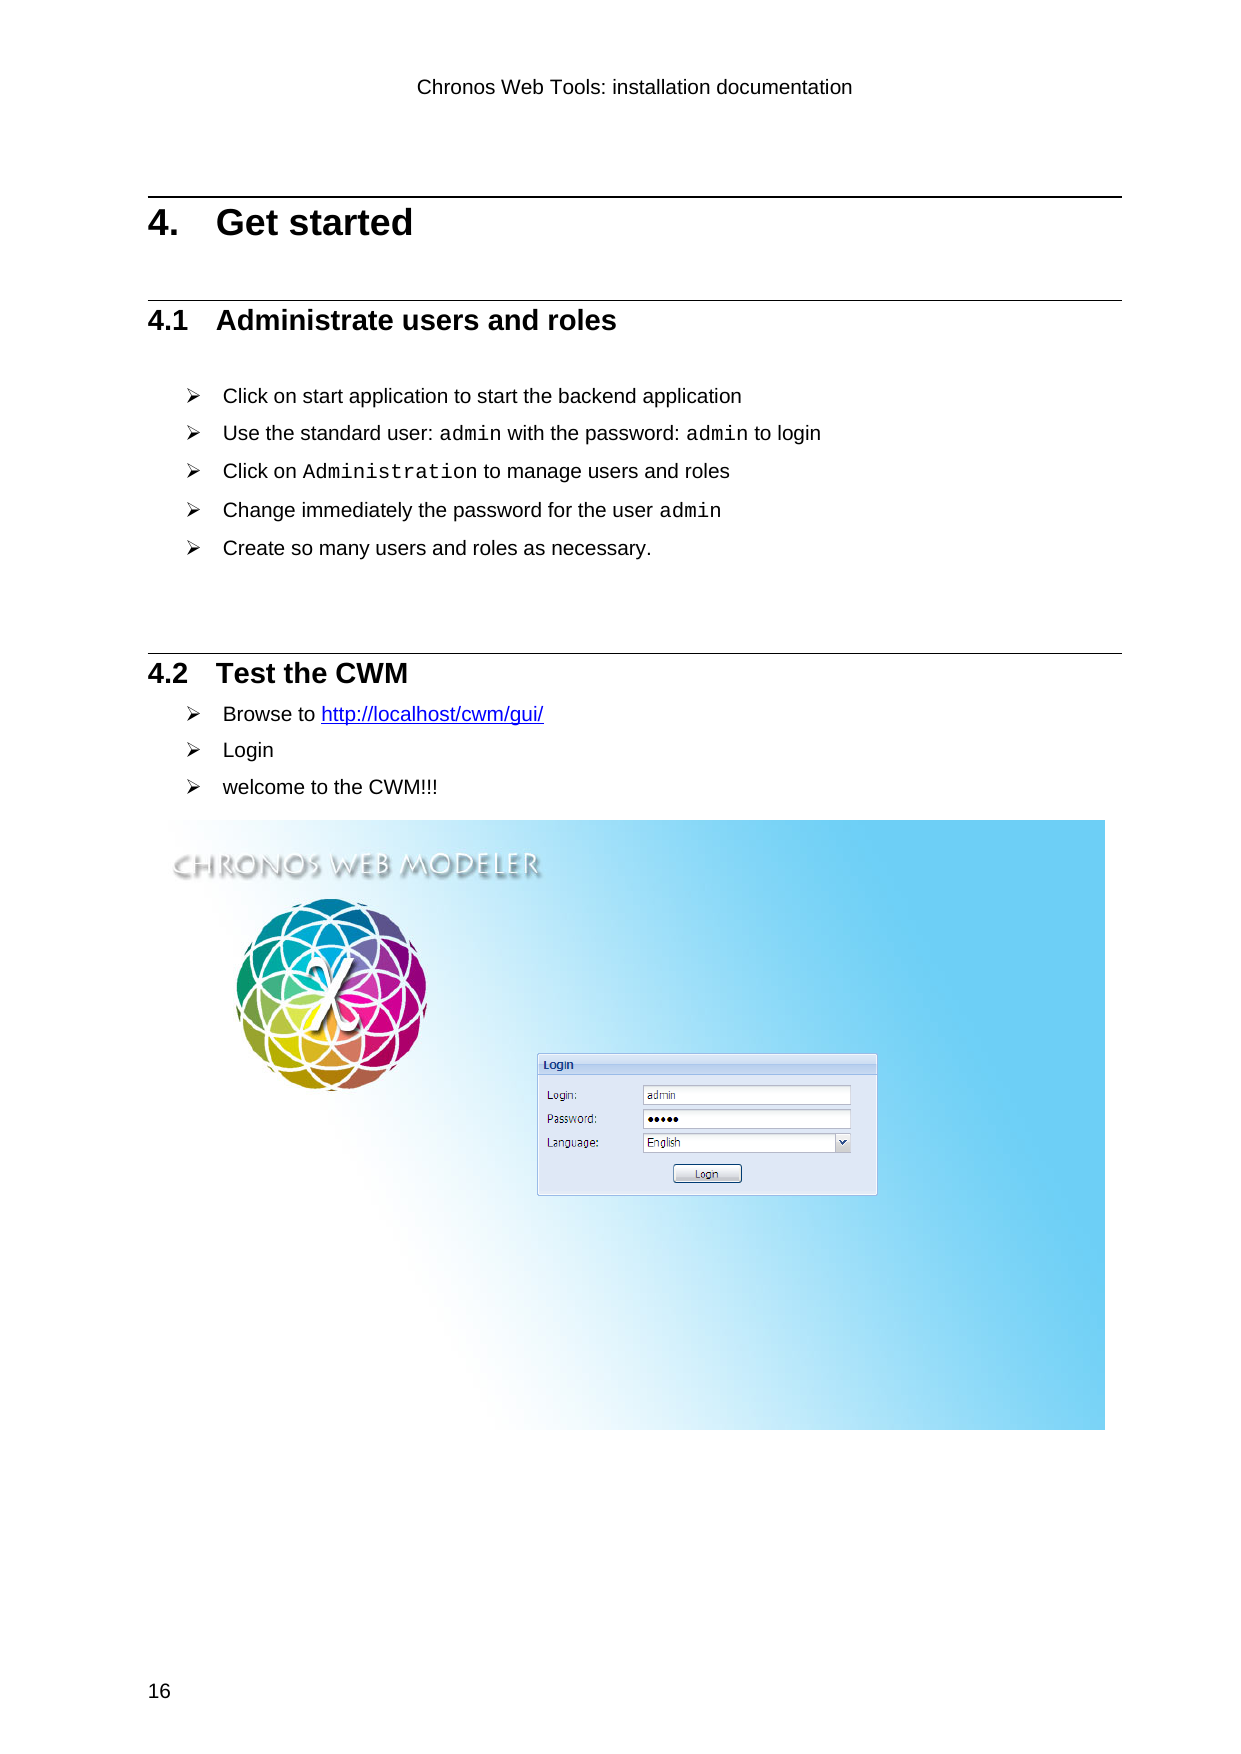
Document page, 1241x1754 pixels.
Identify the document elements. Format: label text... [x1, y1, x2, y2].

picture [164, 820, 1105, 1430]
subtitle Test the CWM [148, 654, 1122, 690]
list Use the standard user: admin with the password: admin to login [185, 421, 1122, 447]
list Create so many users and roles as necessary. [185, 536, 1122, 560]
list Click on start application to start the backend application [185, 384, 1122, 408]
list Change immediately the password for the user admin [185, 498, 1122, 523]
subtitle Get started [148, 198, 1122, 243]
list Browse to http://localhost/cwm/gui/ [185, 702, 1122, 726]
list welcome to the CWM!!! [185, 775, 1122, 799]
list Login [185, 738, 1122, 762]
subtitle Administrate users and roles [148, 301, 1122, 336]
list Click on Administration to manage users and roles [185, 459, 1122, 485]
